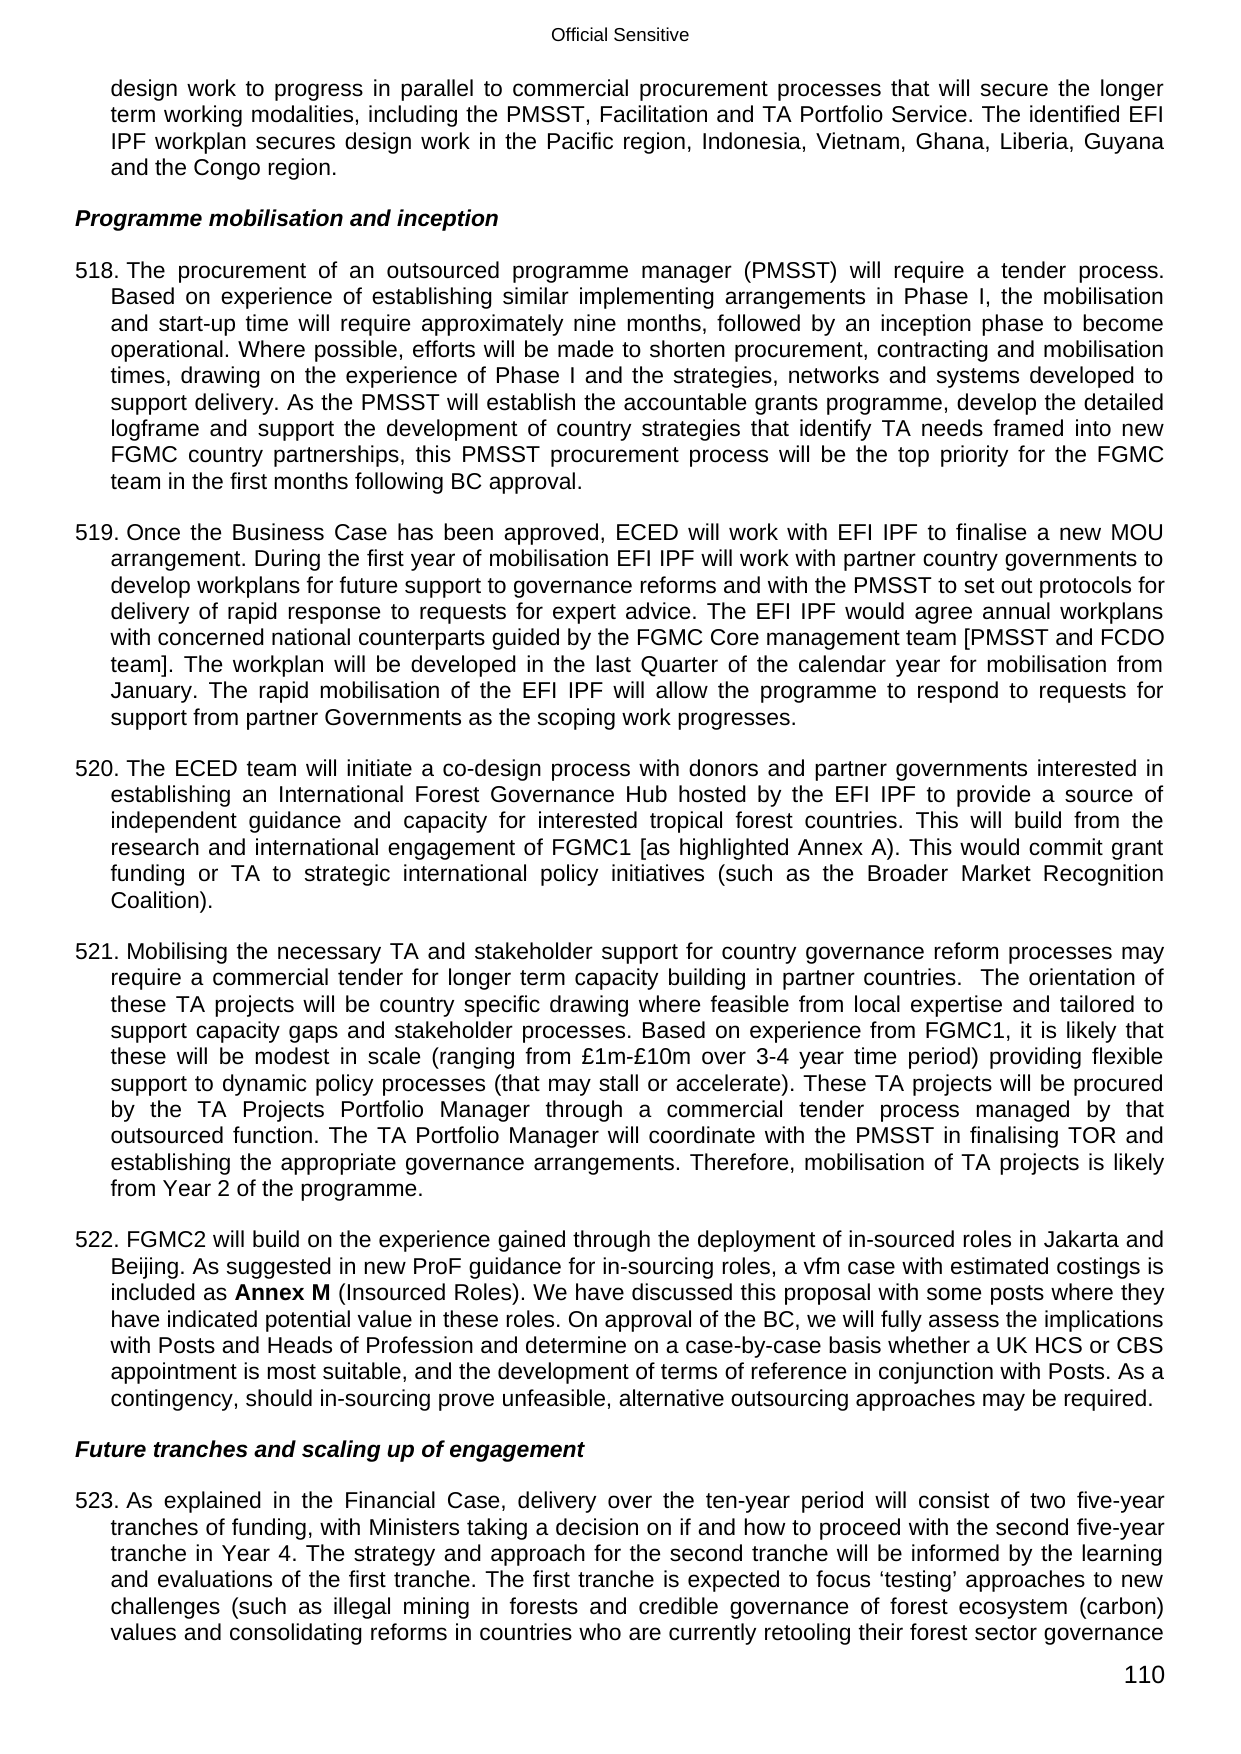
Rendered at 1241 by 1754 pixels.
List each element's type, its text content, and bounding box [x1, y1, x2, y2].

list Mobilising the necessary TA and stakeholder support for country governance reform processes may require a commercial tender for longer term capacity building in partner countries. The orientation of these TA projects will be country specific drawing where feasible from local expertise and tailored to support capacity gaps and stakeholder processes. Based on experience from FGMC1, it is likely that these will be modest in scale (ranging from £1m-£10m over 3-4 year time period) providing flexible support to dynamic policy processes (that may stall or accelerate). These TA projects will be procured by the TA Projects Portfolio Manager through a commercial tender process managed by that outsourced function. The TA Portfolio Manager will coordinate with the PMSST in finalising TOR and establishing the appropriate governance arrangements. Therefore, mobilisation of TA projects is likely from Year 2 of the programme. [75, 938, 1165, 1201]
list FGMC2 will build on the experience gained through the deployment of in-sourced roles in Jakarta and Beijing. As suggested in new ProF guidance for in-sourcing roles, a vfm case with estimated costings is included as Annex M (Insourced Roles). We have discussed this proposal with some posts where they have indicated potential value in these roles. On approval of the BC, we will fully assess the implications with Posts and Heads of Profession and determine on a case-by-case basis whether a UK HCS or CBS appointment is most suitable, and the development of terms of reference in conjunction with Posts. As a contingency, should in-sourcing prove unfeasible, alternative outsourcing approaches may be required. [75, 1226, 1165, 1411]
list As explained in the Financial Case, delivery over the ten-year period will consist of two five-year tranches of funding, with Ministers taking a decision on if and how to proceed with the second five-year tranche in Year 4. The strategy and approach for the second tranche will be informed by the learning and evaluations of the first tranche. The first tranche is expected to focus ‘testing’ approaches to new challenges (such as illegal mining in forests and credible governance of forest ecosystem (carbon) values and consolidating reforms in countries who are currently retooling their forest sector governance [75, 1487, 1165, 1645]
subtitle Programme mobilisation and inception [75, 205, 1165, 232]
subtitle Future tranches and scaling up of engagement [75, 1436, 1165, 1462]
list design work to progress in parallel to commercial procurement processes that will secure the longer term working modalities, including the PMSST, Facilitation and TA Portfolio Service. The identified EFI IPF workplan secures design work in the Pacific region, Indonesia, Vietnam, Ghana, Liberia, Guyana and the Congo region. [75, 75, 1165, 180]
list The ECED team will initiate a co-design process with donors and partner governments interested in establishing an International Forest Governance Hub hosted by the EFI IPF to provide a source of independent guidance and capacity for interested tropical forest countries. This will build from the research and international engagement of FGMC1 [as highlighted Annex A). This would commit grant funding or TA to strategic international policy initiatives (such as the Broader Market Recognition Coalition). [75, 755, 1165, 913]
list Once the Business Case has been approved, ECED will work with EFI IPF to finalise a new MOU arrangement. During the first year of mobilisation EFI IPF will work with partner country governments to develop workplans for future support to governance reforms and with the PMSST to set out protocols for delivery of rapid response to requests for expert advice. The EFI IPF would agree annual workplans with concerned national counterparts guided by the FGMC Core management team [PMSST and FCDO team]. The workplan will be developed in the last Quarter of the calendar year for mobilisation from January. The rapid mobilisation of the EFI IPF will allow the programme to respond to requests for support from partner Governments as the scoping work progresses. [75, 519, 1165, 730]
list The procurement of an outsourced programme manager (PMSST) will require a tender process. Based on experience of establishing similar implementing arrangements in Phase I, the mobilisation and start-up time will require approximately nine months, followed by an inception phase to become operational. Where possible, efforts will be made to shorten procurement, contracting and mobilisation times, drawing on the experience of Phase I and the strategies, networks and systems developed to support delivery. As the PMSST will establish the accountable grants programme, develop the detailed logframe and support the development of country strategies that identify TA needs framed into new FGMC country partnerships, this PMSST procurement process will be the top priority for the FGMC team in the first months following BC approval. [75, 257, 1165, 494]
